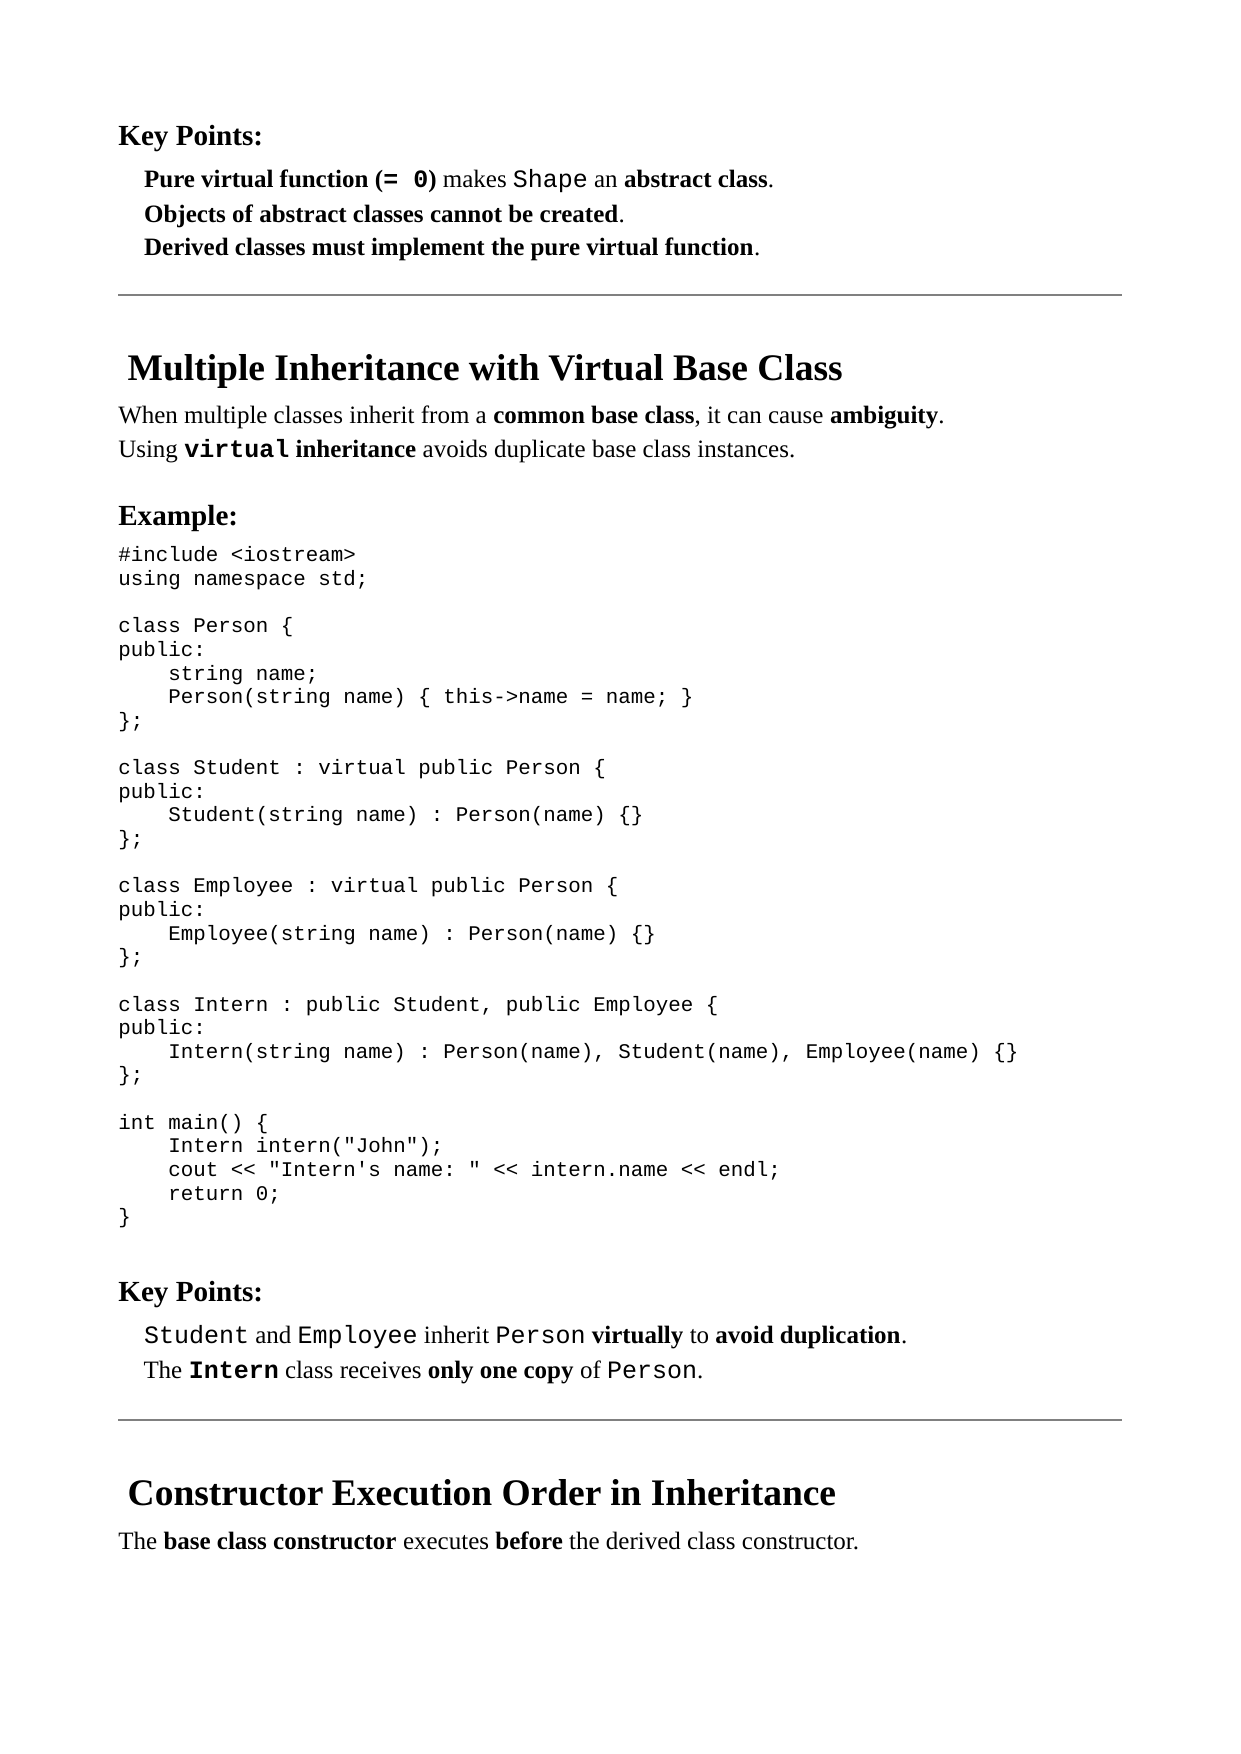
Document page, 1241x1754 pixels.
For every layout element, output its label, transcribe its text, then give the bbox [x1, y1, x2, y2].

text public: [118, 899, 1122, 923]
subtitle Constructor Execution Order in Inheritance [118, 1470, 1122, 1513]
text }; [118, 1064, 1122, 1088]
text Employee(string name) : Person(name) {} [118, 923, 1122, 946]
text ✅ Student and Employee inherit Person virtually to avoid duplication. ✅ The Intern class receives only one copy of Person. [118, 1320, 1122, 1386]
text Intern intern("John"); [118, 1135, 1122, 1159]
subtitle Key Points: [118, 1274, 1122, 1308]
text }; [118, 946, 1122, 970]
text class Student : virtual public Person { [118, 757, 1122, 781]
text class Intern : public Student, public Employee { [118, 993, 1122, 1017]
text string name; [118, 662, 1122, 686]
text int main() { [118, 1112, 1122, 1135]
subtitle Multiple Inheritance with Virtual Base Class [118, 345, 1122, 388]
text } [118, 1206, 1122, 1230]
text When multiple classes inherit from a common base class, it can cause ambiguity. Using virtual inheritance avoids duplicate base class instances. [118, 401, 1122, 464]
text public: [118, 781, 1122, 804]
text ✅ Pure virtual function (= 0) makes Shape an abstract class. ✅ Objects of abstract classes cannot be created. ✅ Derived classes must implement the pure virtual function. [118, 164, 1122, 261]
text public: [118, 1017, 1122, 1041]
text class Person { [118, 615, 1122, 639]
subtitle Key Points: [118, 118, 1122, 152]
subtitle Example: [118, 498, 1122, 532]
text #include <iostream> [118, 544, 1122, 568]
text using namespace std; [118, 568, 1122, 592]
text }; [118, 710, 1122, 733]
text Intern(string name) : Person(name), Student(name), Employee(name) {} [118, 1041, 1122, 1064]
text Student(string name) : Person(name) {} [118, 804, 1122, 828]
text cout << "Intern's name: " << intern.name << endl; [118, 1159, 1122, 1183]
text return 0; [118, 1183, 1122, 1206]
text The base class constructor executes before the derived class constructor. [118, 1526, 1122, 1555]
text class Employee : virtual public Person { [118, 875, 1122, 899]
text public: [118, 639, 1122, 662]
text Person(string name) { this->name = name; } [118, 686, 1122, 710]
text }; [118, 828, 1122, 852]
